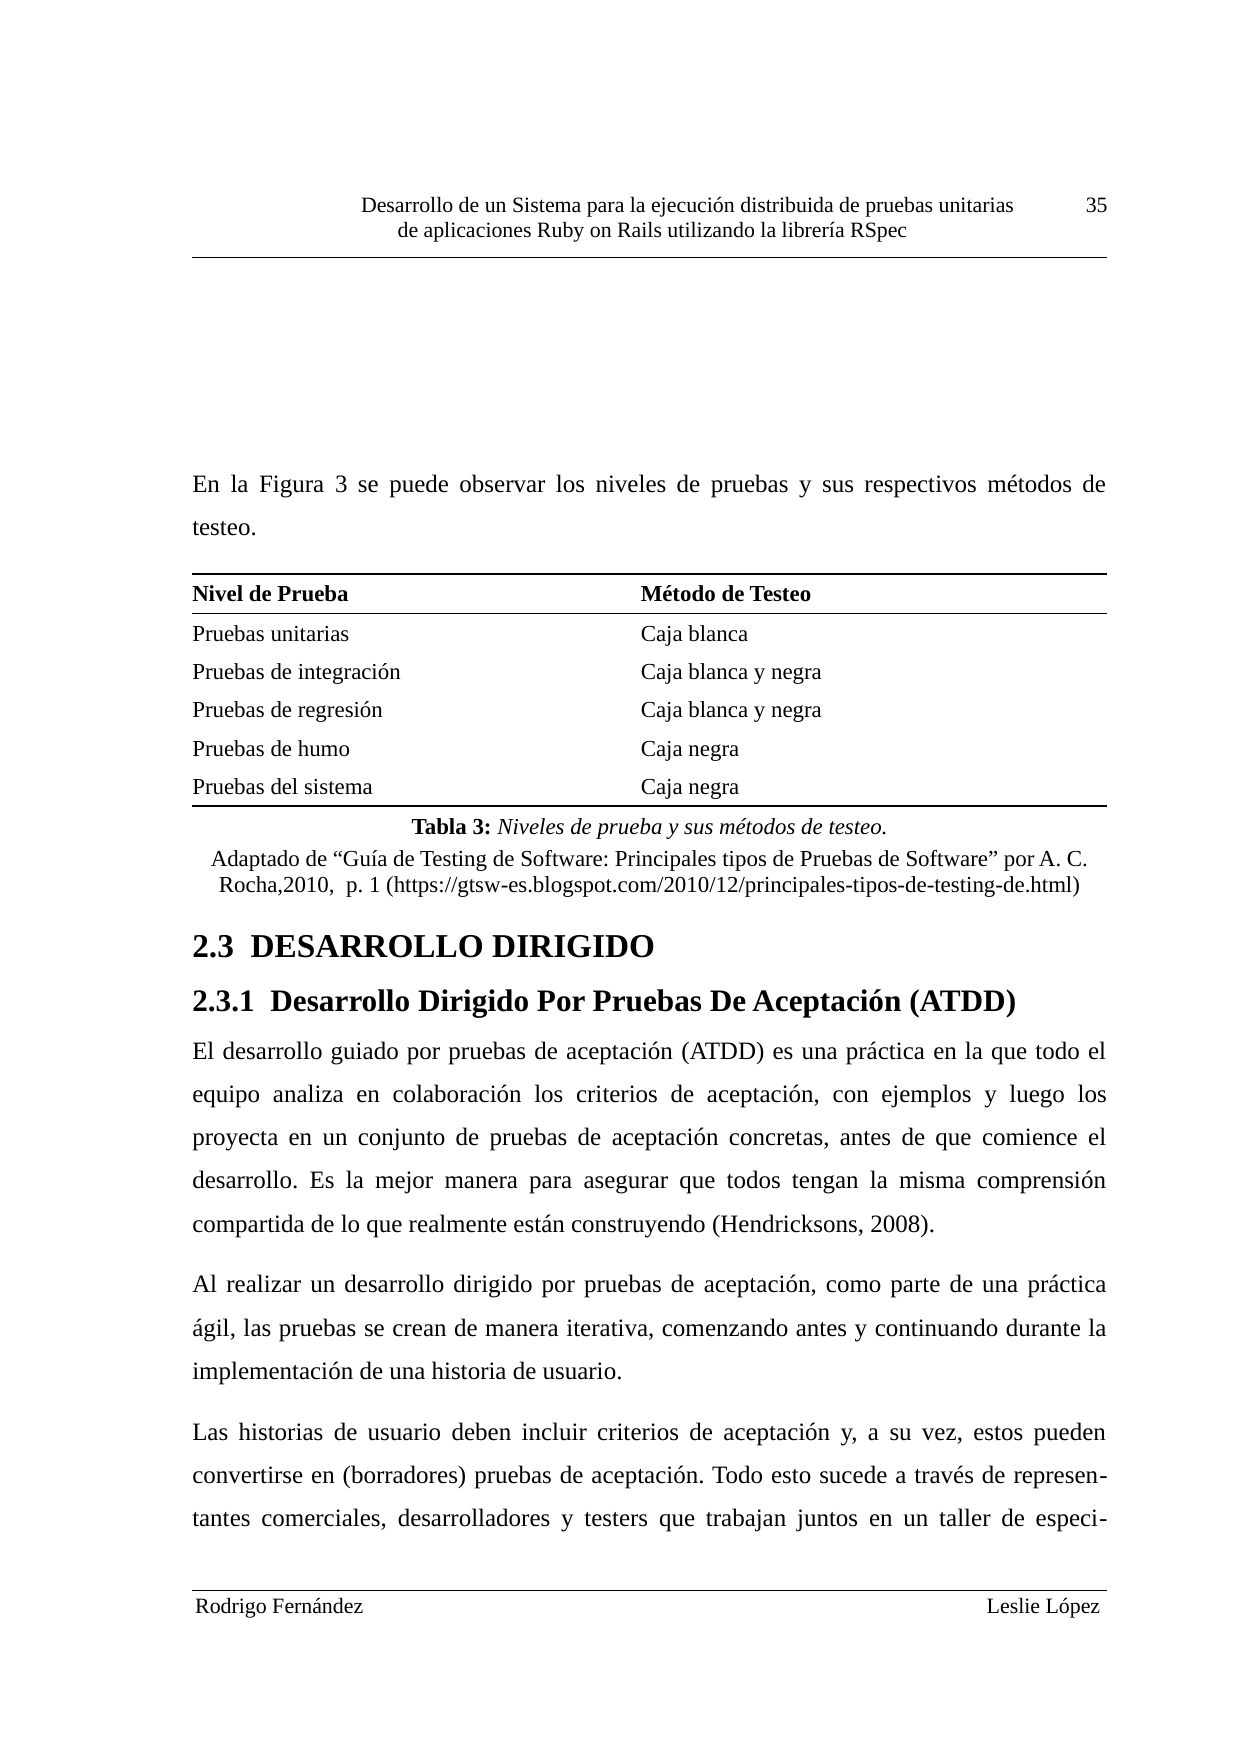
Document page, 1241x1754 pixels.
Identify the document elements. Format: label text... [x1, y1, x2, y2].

text Al realizar un desarrollo dirigido por pruebas de aceptación, como parte de una práctica ágil, las pruebas se crean de manera iterativa, comenzando antes y continuando durante la implementación de una historia de usuario. [192, 1269, 1107, 1384]
table_header Nivel de Prueba [192, 575, 641, 613]
subtitle Desarrollo dirigido [192, 927, 1107, 965]
table_cell Pruebas de humo [192, 729, 641, 767]
table_cell Pruebas unitarias [192, 614, 641, 652]
table_cell Caja blanca [641, 614, 1107, 652]
text El desarrollo guiado por pruebas de aceptación (ATDD) es una práctica en la que todo el equipo analiza en colaboración los criterios de aceptación, con ejemplos y luego los proyecta en un conjunto de pruebas de aceptación concretas, antes de que comience el desarrollo. Es la mejor manera para asegurar que todos tengan la misma comprensión compartida de lo que realmente están construyendo (Hendricksons, 2008)⁠. [192, 1036, 1107, 1237]
table_cell Caja negra [641, 767, 1107, 805]
text Las historias de usuario deben incluir criterios de aceptación y, a su vez, estos pueden convertirse en (borradores) pruebas de aceptación. Todo esto sucede a través de represen­tantes comerciales, desarrolladores y testers que trabajan juntos en un taller de especi­ [192, 1417, 1107, 1532]
subtitle Desarrollo dirigido por pruebas de aceptación (ATDD) [192, 983, 1107, 1018]
text Adaptado de “Guía de Testing de Software: Principales tipos de Pruebas de Software” por A. C. Rocha,2010, p. 1 (https://gtsw-es.blogspot.com/2010/12/principales-tipos-de-testing-de.html) [192, 845, 1107, 898]
table_cell Pruebas del sistema [192, 767, 641, 805]
text Tabla 3: Niveles de prueba y sus métodos de testeo. [192, 813, 1107, 839]
table_cell Caja negra [641, 729, 1107, 767]
table_cell Pruebas de integración [192, 653, 641, 691]
table_cell Pruebas de regresión [192, 691, 641, 729]
text En la Figura 3 se puede observar los niveles de pruebas y sus respectivos métodos de testeo. [192, 469, 1107, 541]
table_cell Caja blanca y negra [641, 691, 1107, 729]
table_cell Caja blanca y negra [641, 653, 1107, 691]
table_header Método de Testeo [641, 575, 1107, 613]
